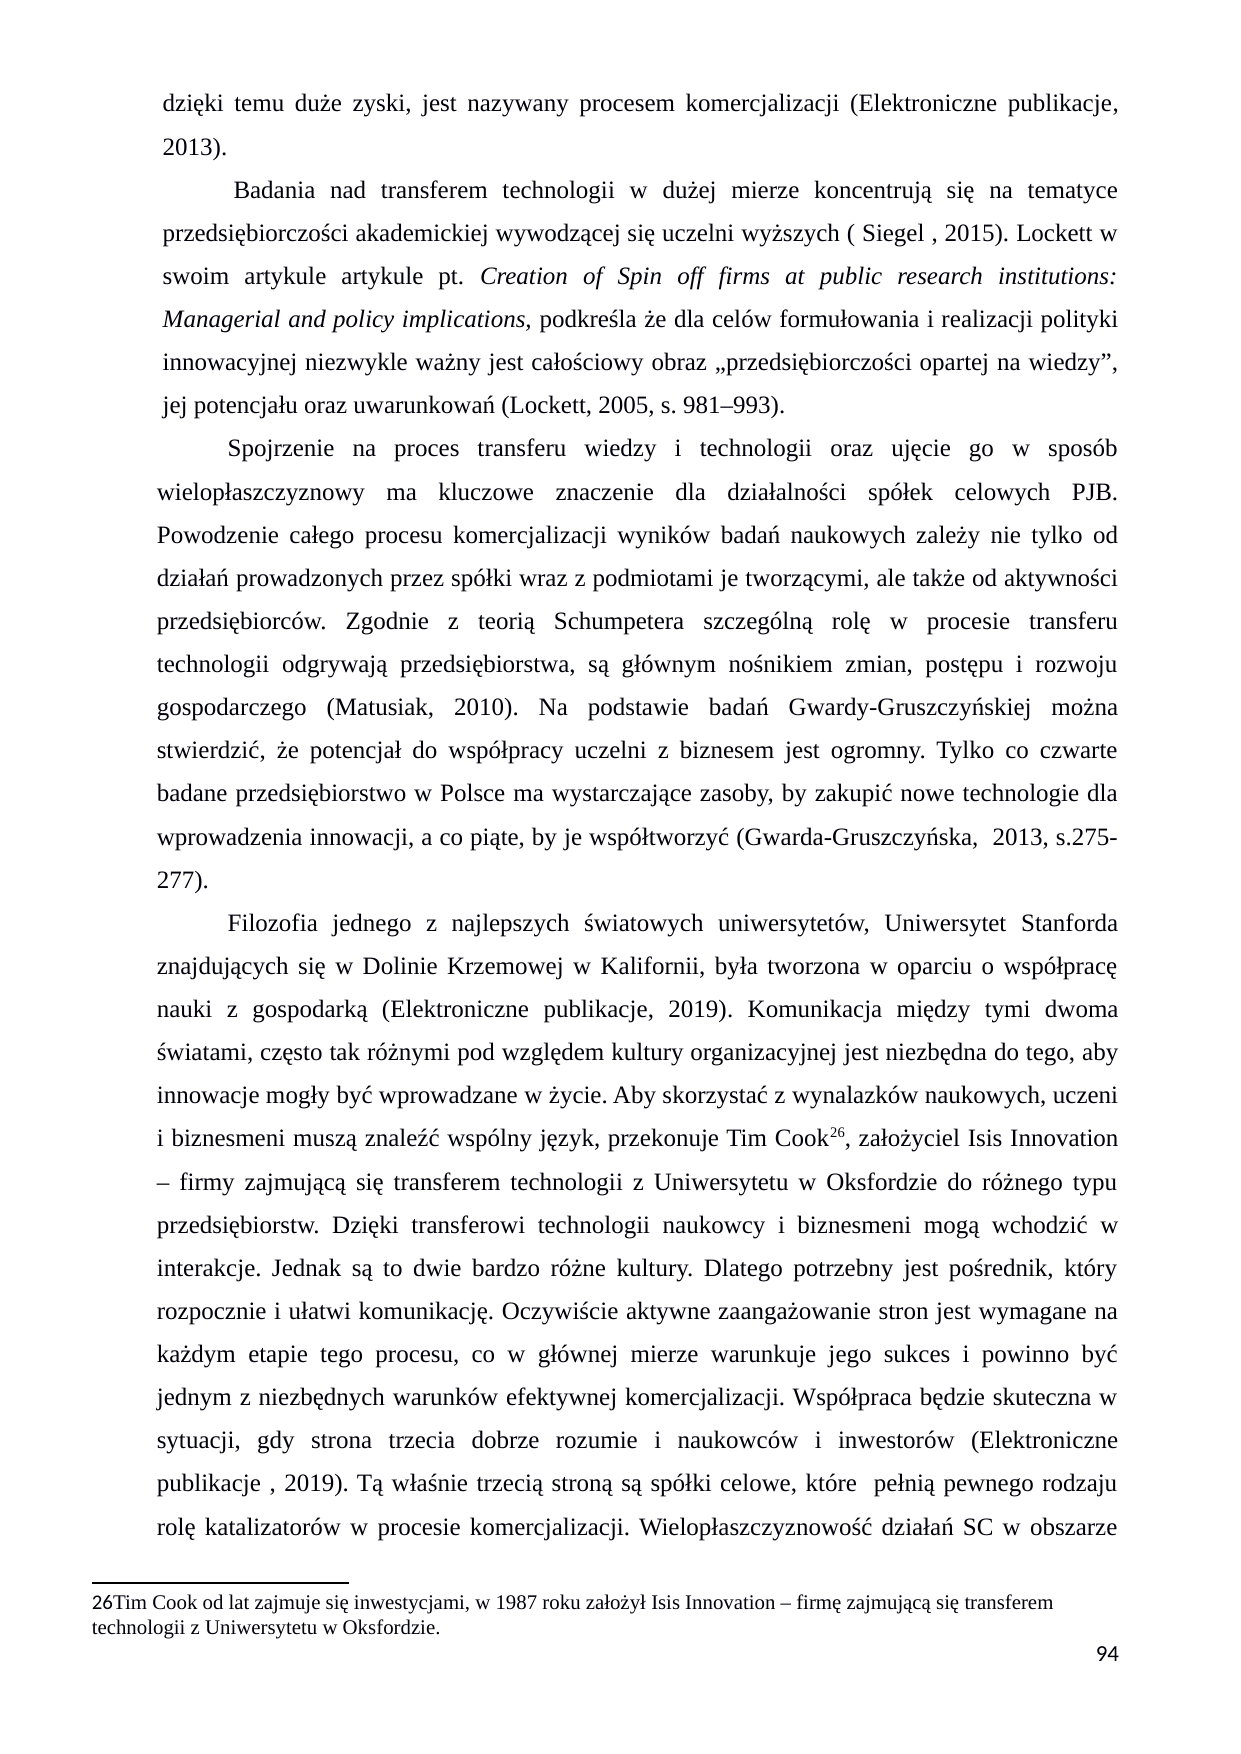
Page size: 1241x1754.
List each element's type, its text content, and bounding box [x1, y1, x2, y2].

text Filozofia jednego z najlepszych światowych uniwersytetów, Uniwersytet Stanforda znajdujących się w Dolinie Krzemowej w Kalifornii, była tworzona w oparciu o współpracę nauki z gospodarką (Elektroniczne publikacje, 2019). Komunikacja między tymi dwoma światami, często tak różnymi pod względem kultury organizacyjnej jest niezbędna do tego, aby innowacje mogły być wprowadzane w życie. Aby skorzystać z wynalazków naukowych, uczeni i biznesmeni muszą znaleźć wspólny język, przekonuje Tim Cook, założyciel Isis Innovation – firmy zajmującą się transferem technologii z Uniwersytetu w Oksfordzie do różnego typu przedsiębiorstw. Dzięki transferowi technologii naukowcy i biznesmeni mogą wchodzić w interakcje. Jednak są to dwie bardzo różne kultury. Dlatego potrzebny jest pośrednik, który rozpocznie i ułatwi komunikację. Oczywiście aktywne zaangażowanie stron jest wymagane na każdym etapie tego procesu, co w głównej mierze warunkuje jego sukces i powinno być jednym z niezbędnych warunków efektywnej komercjalizacji. Współpraca będzie skuteczna w sytuacji, gdy strona trzecia dobrze rozumie i naukowców i inwestorów (Elektroniczne publikacje , 2019). Tą właśnie trzecią stroną są spółki celowe, które pełnią pewnego rodzaju rolę katalizatorów w procesie komercjalizacji. Wielopłaszczyznowość działań SC w obszarze [157, 908, 1119, 1540]
text Badania nad transferem technologii w dużej mierze koncentrują się na tematyce przedsiębiorczości akademickiej wywodzącej się uczelni wyższych ( Siegel , 2015). Lockett w swoim artykule artykule pt. Creation of Spin off firms at public research institutions: Managerial and policy implications, podkreśla że dla celów formułowania i realizacji polityki innowacyjnej niezwykle ważny jest całościowy obraz „przedsiębiorczości opartej na wiedzy”, jej potencjału oraz uwarunkowań (Lockett, 2005, s. 981–993). [162, 175, 1119, 419]
text Tim Cook od lat zajmuje się inwestycjami, w 1987 roku założył Isis Innovation – firmę zajmującą się transferem technologii z Uniwersytetu w Oksfordzie. [92, 1589, 1119, 1639]
text dzięki temu duże zyski, jest nazywany procesem komercjalizacji (Elektroniczne publikacje, 2013). [162, 88, 1119, 160]
text Spojrzenie na proces transferu wiedzy i technologii oraz ujęcie go w sposób wielopłaszczyznowy ma kluczowe znaczenie dla działalności spółek celowych PJB. Powodzenie całego procesu komercjalizacji wyników badań naukowych zależy nie tylko od działań prowadzonych przez spółki wraz z podmiotami je tworzącymi, ale także od aktywności przedsiębiorców. Zgodnie z teorią Schumpetera szczególną rolę w procesie transferu technologii odgrywają przedsiębiorstwa, są głównym nośnikiem zmian, postępu i rozwoju gospodarczego (Matusiak, 2010). Na podstawie badań Gwardy-Gruszczyńskiej można stwierdzić, że potencjał do współpracy uczelni z biznesem jest ogromny. Tylko co czwarte badane przedsiębiorstwo w Polsce ma wystarczające zasoby, by zakupić nowe technologie dla wprowadzenia innowacji, a co piąte, by je współtworzyć (Gwarda-Gruszczyńska, 2013, s.275-277). [157, 433, 1119, 893]
